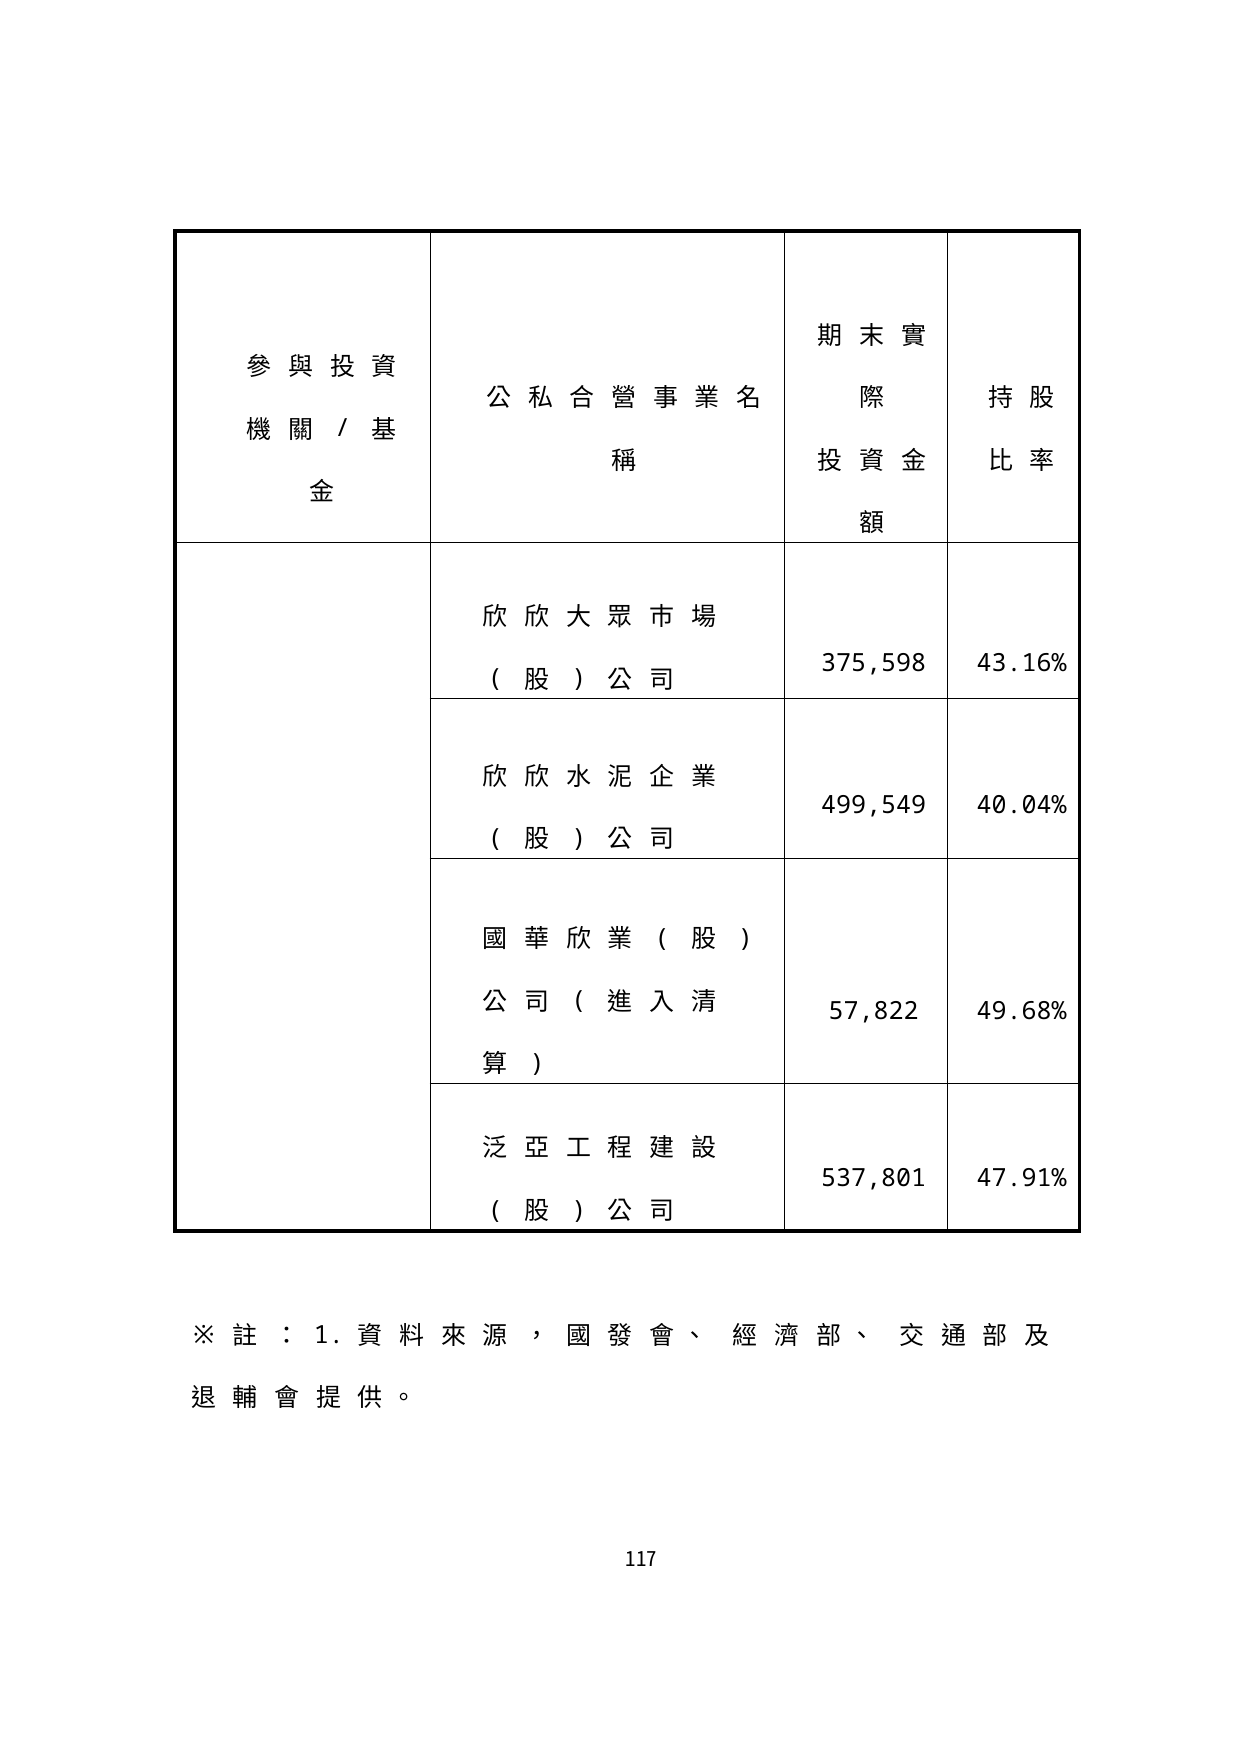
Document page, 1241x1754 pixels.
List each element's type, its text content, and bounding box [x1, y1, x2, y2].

table_cell 欣欣水泥企業(股)公司 [431, 699, 784, 857]
table_cell 57,822 [785, 859, 947, 1082]
table_cell 國華欣業(股)公司(進入清算) [431, 859, 784, 1082]
table_cell 375,598 [785, 543, 947, 698]
table_header 期末實際 投資金額 [785, 233, 947, 542]
table_header 參與投資機關/基金 [177, 233, 430, 542]
table_cell 47.91% [948, 1084, 1078, 1229]
table_header 公私合營事業名稱 [431, 233, 784, 542]
table_cell 537,801 [785, 1084, 947, 1229]
table_cell 欣欣大眾巿場(股)公司 [431, 543, 784, 698]
table_cell 40.04% [948, 699, 1078, 857]
table_cell 泛亞工程建設(股)公司 [431, 1084, 784, 1229]
text ※註：1.資料來源，國發會、經濟部、交通部及退輔會提供。 [168, 1292, 1058, 1417]
table_cell 43.16% [948, 543, 1078, 698]
table_cell 499,549 [785, 699, 947, 857]
table_header 持股比率 [948, 233, 1078, 542]
table_cell [177, 543, 430, 1229]
table_cell 49.68% [948, 859, 1078, 1082]
